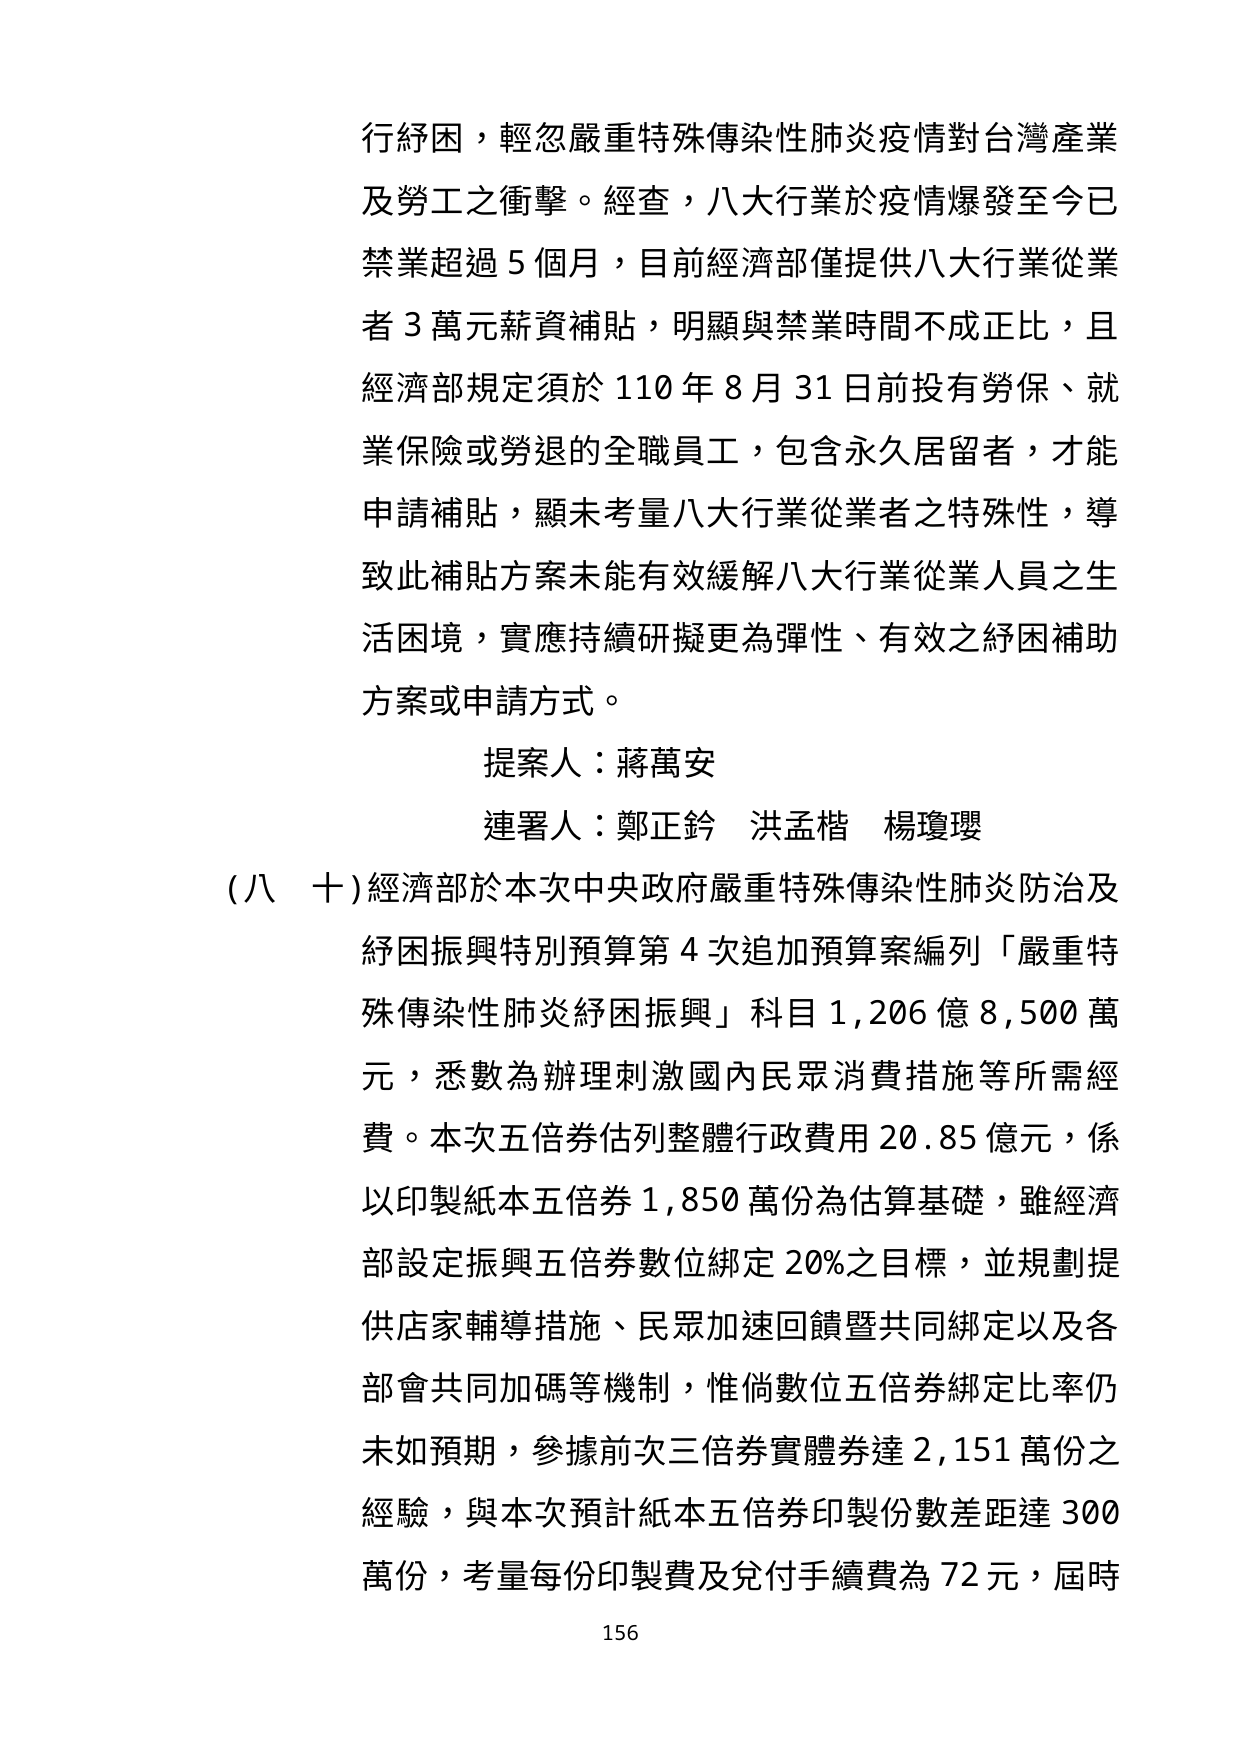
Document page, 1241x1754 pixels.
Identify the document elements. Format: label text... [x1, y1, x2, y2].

text 提案人：蔣萬安 [483, 719, 1120, 782]
text (八 十)經濟部於本次中央政府嚴重特殊傳染性肺炎防治及紓困振興特別預算第4次追加預算案編列「嚴重特殊傳染性肺炎紓困振興」科目1,206億8,500萬元，悉數為辦理刺激國內民眾消費措施等所需經費。本次五倍券估列整體行政費用20.85億元，係以印製紙本五倍券1,850萬份為估算基礎，雖經濟部設定振興五倍券數位綁定20%之目標，並規劃提供店家輔導措施、民眾加速回饋暨共同綁定以及各部會共同加碼等機制，惟倘數位五倍券綁定比率仍未如預期，參據前次三倍券實體券達2,151萬份之經驗，與本次預計紙本五倍券印製份數差距達300萬份，考量每份印製費及兌付手續費為72元，屆時 [222, 844, 1120, 1594]
text 連署人：鄭正鈐 洪孟楷 楊瓊瓔 [483, 782, 1120, 844]
text 行紓困，輕忽嚴重特殊傳染性肺炎疫情對台灣產業及勞工之衝擊。經查，八大行業於疫情爆發至今已禁業超過5個月，目前經濟部僅提供八大行業從業者3萬元薪資補貼，明顯與禁業時間不成正比，且經濟部規定須於110年8月31日前投有勞保、就業保險或勞退的全職員工，包含永久居留者，才能申請補貼，顯未考量八大行業從業者之特殊性，導致此補貼方案未能有效緩解八大行業從業人員之生活困境，實應持續研擬更為彈性、有效之紓困補助方案或申請方式。 [222, 94, 1120, 719]
